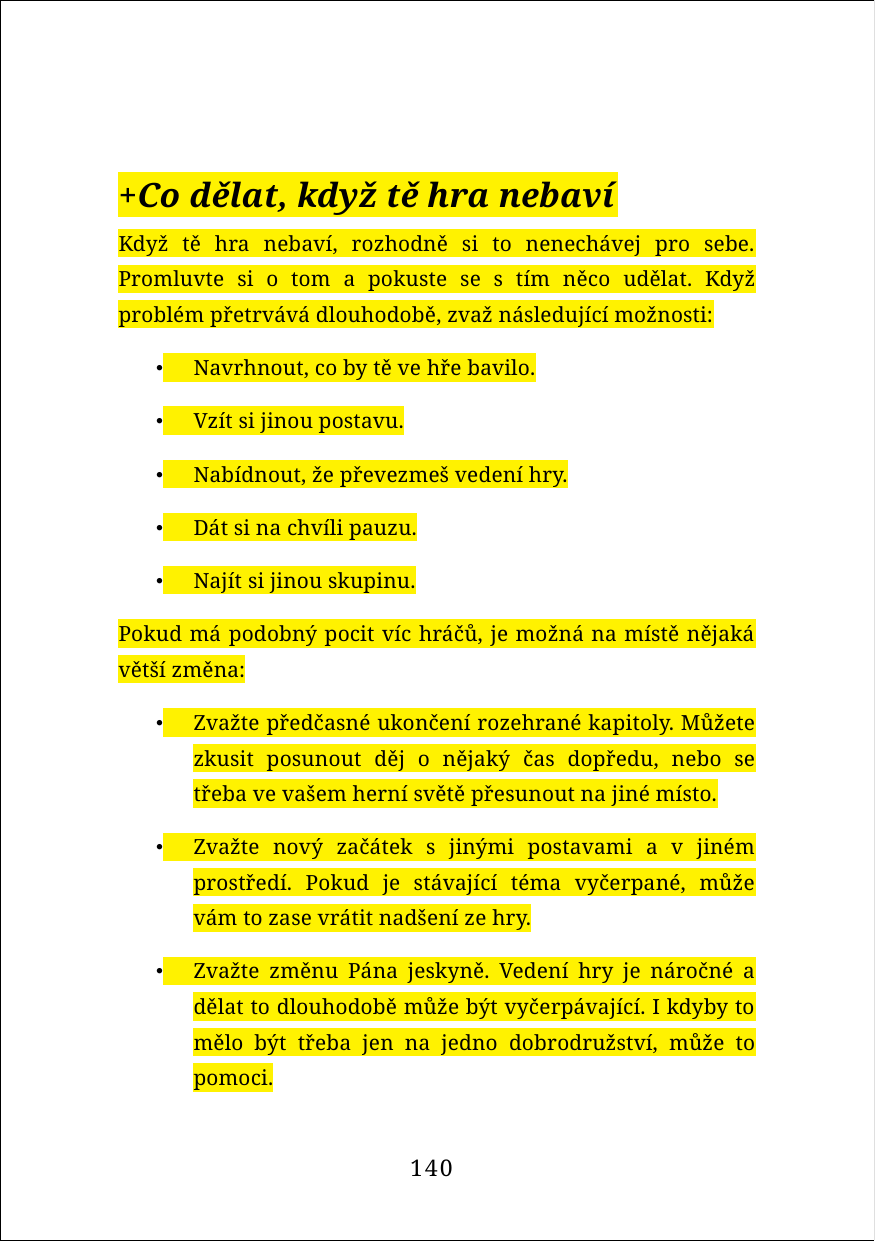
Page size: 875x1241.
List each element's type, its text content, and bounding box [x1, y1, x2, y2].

list Najít si jinou skupinu. [156, 566, 756, 594]
text Když tě hra nebaví, rozhodně si to nenechávej pro sebe. Promluvte si o tom a pokuste se s tím něco udělat. Když problém přetrvává dlouhodobě, zvaž následující možnosti: [118, 229, 756, 328]
list Vzít si jinou postavu. [156, 406, 756, 435]
subtitle +Co dělat, když tě hra nebaví [118, 172, 756, 217]
list Navrhnout, co by tě ve hře bavilo. [156, 353, 756, 382]
text Pokud má podobný pocit víc hráčů, je možná na místě nějaká větší změna: [118, 619, 756, 683]
list Dát si na chvíli pauzu. [156, 513, 756, 541]
list Zvažte předčasné ukončení rozehrané kapitoly. Můžete zkusit posunout děj o nějaký čas dopředu, nebo se třeba ve vašem herní světě přesunout na jiné místo. [156, 708, 756, 808]
list Zvažte změnu Pána jeskyně. Vedení hry je náročné a dělat to dlouhodobě může být vyčerpávající. I kdyby to mělo být třeba jen na jedno dobrodružství, může to pomoci. [156, 957, 756, 1092]
list Nabídnout, že převezmeš vedení hry. [156, 460, 756, 488]
list Zvažte nový začátek s jinými postavami a v jiném prostředí. Pokud je stávající téma vyčerpané, může vám to zase vrátit nadšení ze hry. [156, 832, 756, 932]
